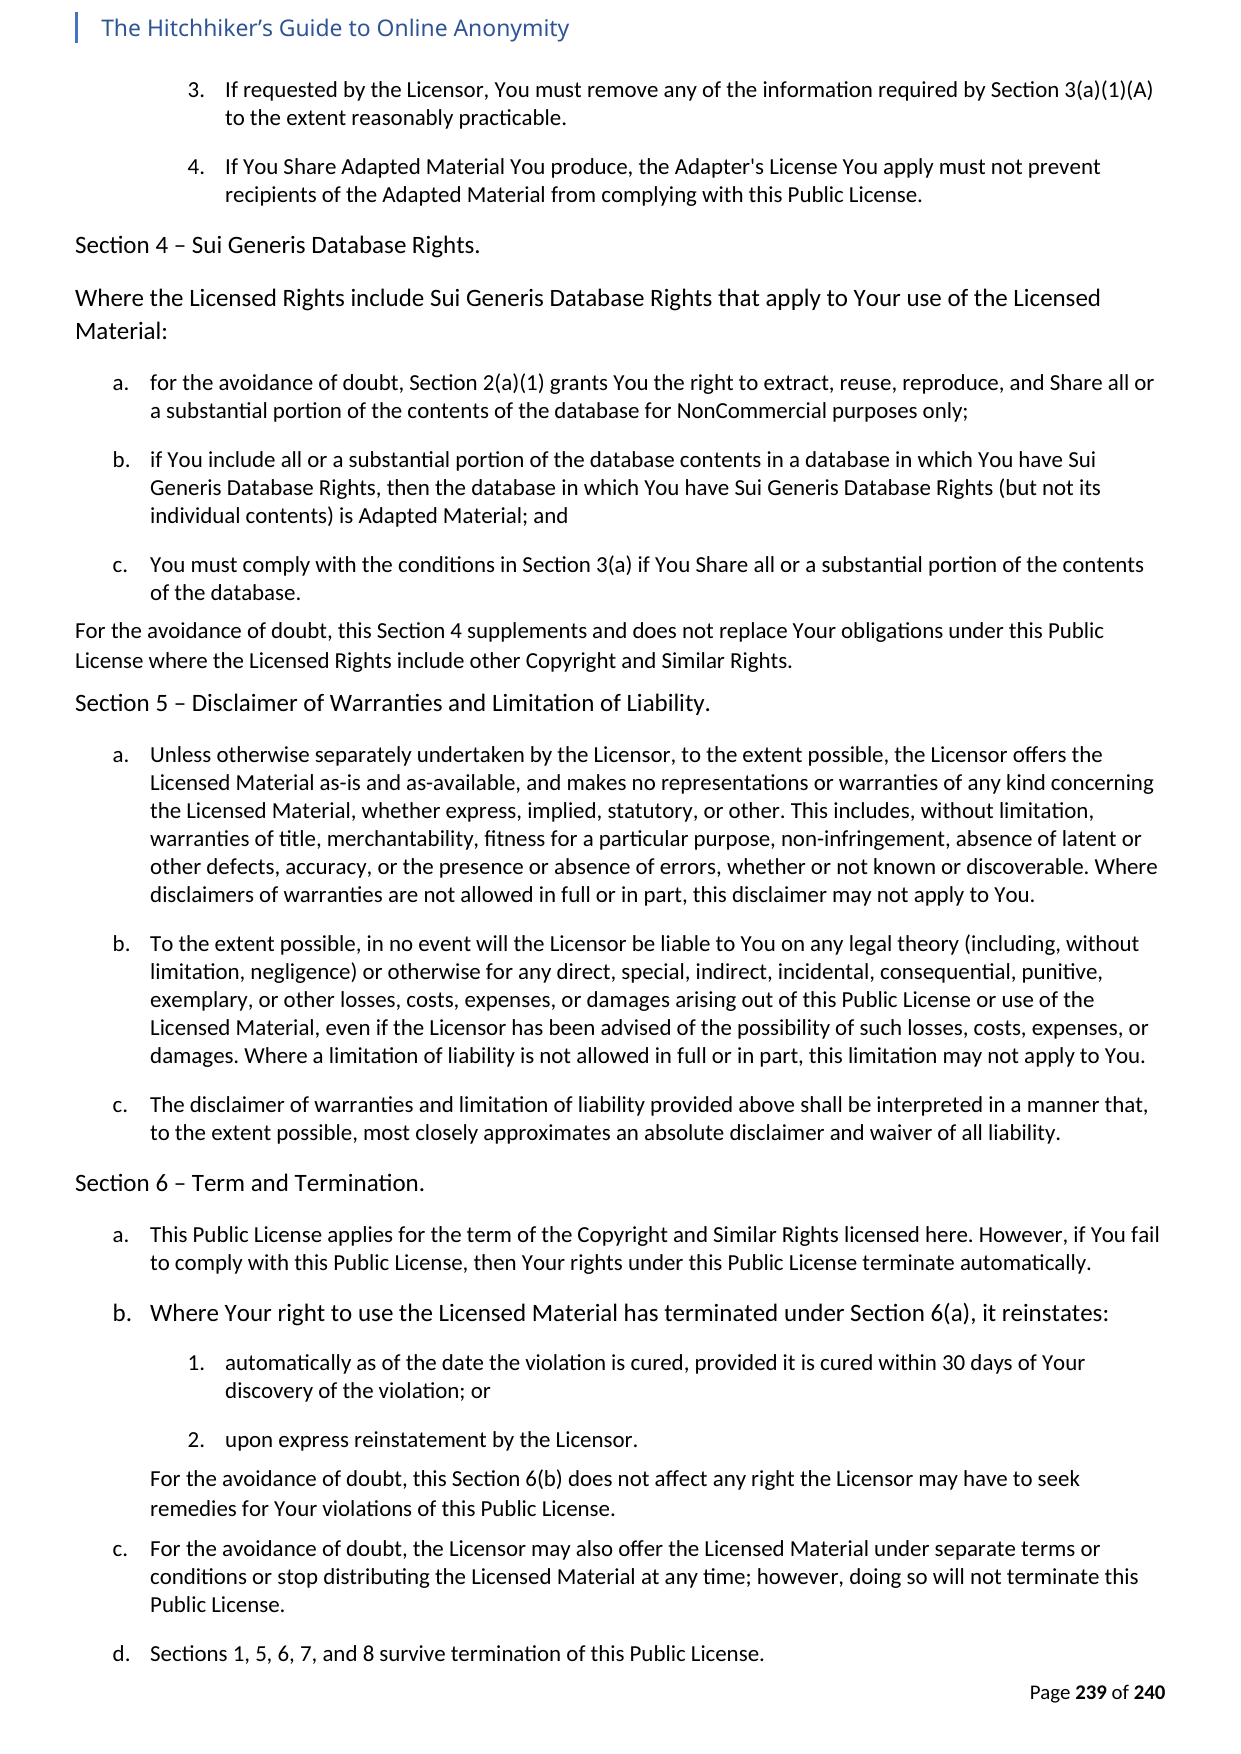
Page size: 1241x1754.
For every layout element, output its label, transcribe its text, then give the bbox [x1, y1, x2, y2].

list Unless otherwise separately undertaken by the Licensor, to the extent possible, the Licensor offers the Licensed Material as-is and as-available, and makes no representations or warranties of any kind concerning the Licensed Material, whether express, implied, statutory, or other. This includes, without limitation, warranties of title, merchantability, fitness for a particular purpose, non-infringement, absence of latent or other defects, accuracy, or the presence or absence of errors, whether or not known or discoverable. Where disclaimers of warranties are not allowed in full or in part, this disclaimer may not apply to You. [112, 740, 1165, 908]
text Where the Licensed Rights include Sui Generis Database Rights that apply to Your use of the Licensed Material: [75, 282, 1165, 345]
list For the avoidance of doubt, the Licensor may also offer the Licensed Material under separate terms or conditions or stop distributing the Licensed Material at any time; however, doing so will not terminate this Public License. [112, 1534, 1165, 1618]
list upon express reinstatement by the Licensor. [187, 1425, 1165, 1453]
text Section 4 – Sui Generis Database Rights. [75, 229, 1165, 259]
list The disclaimer of warranties and limitation of liability provided above shall be interpreted in a manner that, to the extent possible, most closely approximates an absolute disclaimer and waiver of all liability. [112, 1090, 1165, 1146]
text For the avoidance of doubt, this Section 6(b) does not affect any right the Licensor may have to seek remedies for Your violations of this Public License. [150, 1464, 1165, 1522]
list You must comply with the conditions in Section 3(a) if You Share all or a substantial portion of the contents of the database. [112, 550, 1165, 606]
text For the avoidance of doubt, this Section 4 supplements and does not replace Your obligations under this Public License where the Licensed Rights include other Copyright and Similar Rights. [75, 616, 1165, 674]
list If requested by the Licensor, You must remove any of the information required by Section 3(a)(1)(A) to the extent reasonably practicable. [187, 75, 1165, 131]
text Section 6 – Term and Termination. [75, 1167, 1165, 1197]
list Sections 1, 5, 6, 7, and 8 survive termination of this Public License. [112, 1639, 1165, 1667]
text Section 5 – Disclaimer of Warranties and Limitation of Liability. [75, 687, 1165, 717]
list Where Your right to use the Licensed Material has terminated under Section 6(a), it reinstates: [112, 1297, 1165, 1328]
list This Public License applies for the term of the Copyright and Similar Rights licensed here. However, if You fail to comply with this Public License, then Your rights under this Public License terminate automatically. [112, 1220, 1165, 1276]
list automatically as of the date the violation is cured, provided it is cured within 30 days of Your discovery of the violation; or [187, 1348, 1165, 1404]
list for the avoidance of doubt, Section 2(a)(1) grants You the right to extract, reuse, reproduce, and Share all or a substantial portion of the contents of the database for NonCommercial purposes only; [112, 368, 1165, 424]
list To the extent possible, in no event will the Licensor be liable to You on any legal theory (including, without limitation, negligence) or otherwise for any direct, special, indirect, incidental, consequential, punitive, exemplary, or other losses, costs, expenses, or damages arising out of this Public License or use of the Licensed Material, even if the Licensor has been advised of the possibility of such losses, costs, expenses, or damages. Where a limitation of liability is not allowed in full or in part, this limitation may not apply to You. [112, 929, 1165, 1069]
list if You include all or a substantial portion of the database contents in a database in which You have Sui Generis Database Rights, then the database in which You have Sui Generis Database Rights (but not its individual contents) is Adapted Material; and [112, 445, 1165, 529]
list If You Share Adapted Material You produce, the Adapter's License You apply must not prevent recipients of the Adapted Material from complying with this Public License. [187, 152, 1165, 208]
